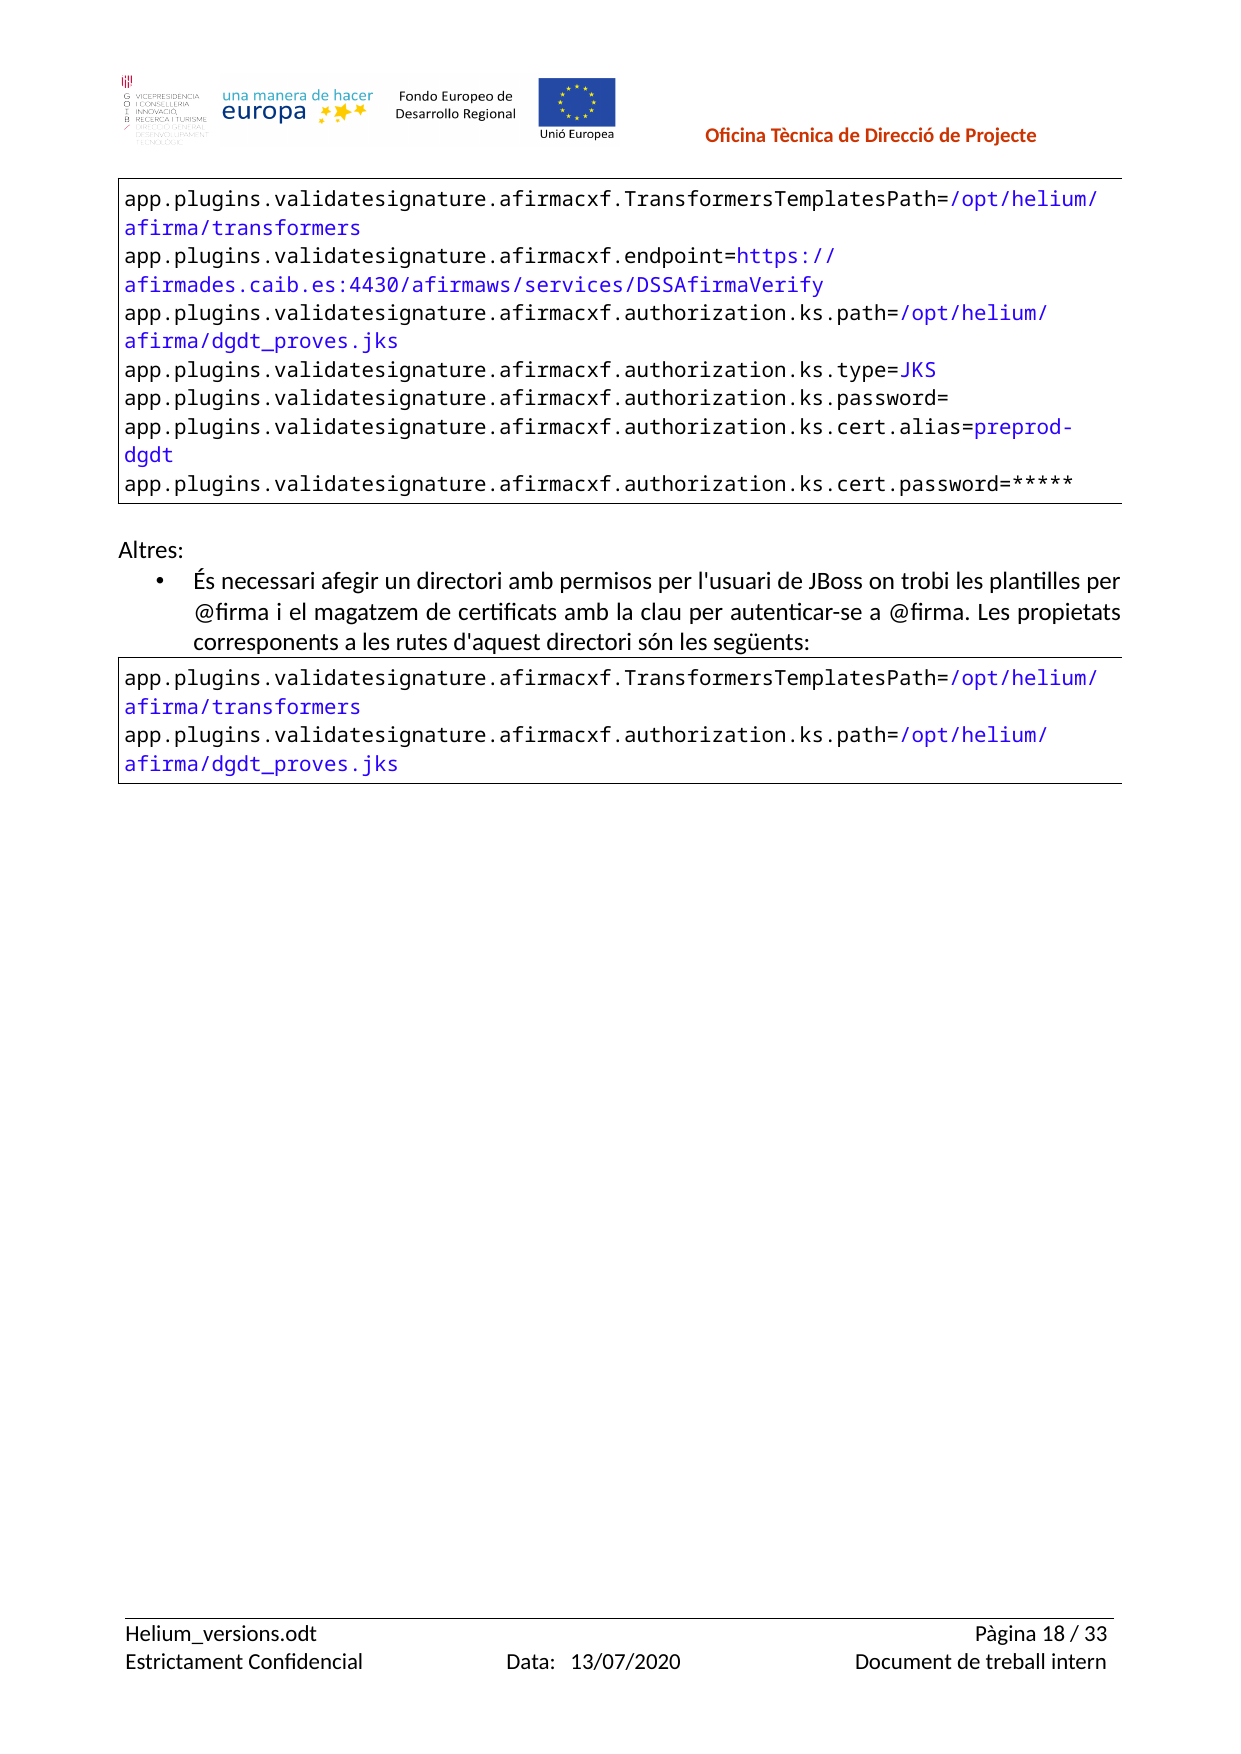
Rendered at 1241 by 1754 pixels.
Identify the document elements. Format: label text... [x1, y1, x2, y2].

table_header app.plugins.validatesignature.afirmacxf.TransformersTemplatesPath=/opt/helium/afirma/transformers app.plugins.validatesignature.afirmacxf.endpoint=https://afirmades.caib.es:4430/afirmaws/services/DSSAfirmaVerify app.plugins.validatesignature.afirmacxf.authorization.ks.path=/opt/helium/afirma/dgdt_proves.jks app.plugins.validatesignature.afirmacxf.authorization.ks.type=JKS app.plugins.validatesignature.afirmacxf.authorization.ks.password= app.plugins.validatesignature.afirmacxf.authorization.ks.cert.alias=preprod-dgdt app.plugins.validatesignature.afirmacxf.authorization.ks.cert.password=***** [119, 179, 1122, 503]
list És necessari afegir un directori amb permisos per l'usuari de JBoss on trobi les plantilles per @firma i el magatzem de certificats amb la clau per autenticar-se a @firma. Les propietats corresponents a les rutes d'aquest directori són les següents: [156, 565, 1122, 657]
picture [219, 73, 621, 147]
table_header app.plugins.validatesignature.afirmacxf.TransformersTemplatesPath=/opt/helium/afirma/transformers app.plugins.validatesignature.afirmacxf.authorization.ks.path=/opt/helium/afirma/dgdt_proves.jks [119, 658, 1122, 783]
text Altres: [118, 534, 1122, 565]
picture [118, 73, 213, 147]
